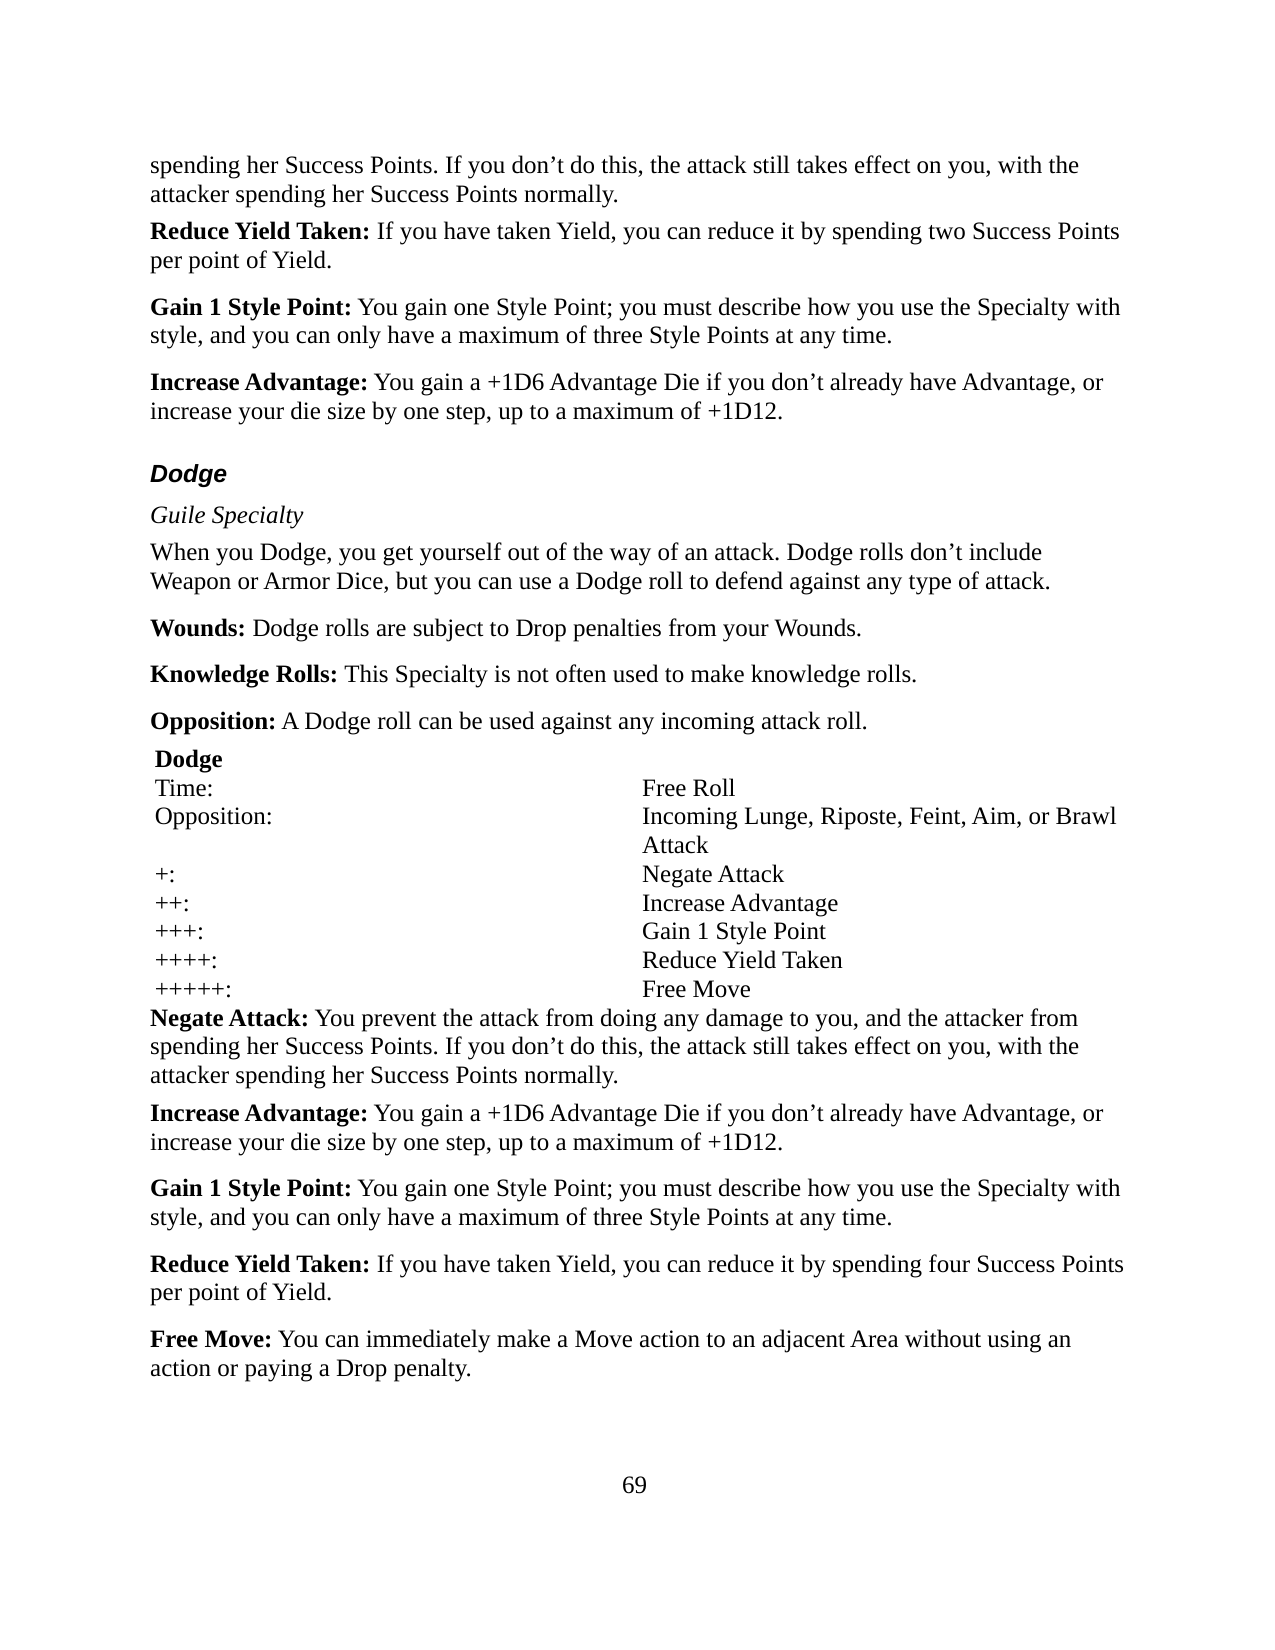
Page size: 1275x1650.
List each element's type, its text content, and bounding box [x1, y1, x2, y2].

table_cell Opposition: [150, 801, 637, 859]
table_cell Reduce Yield Taken [638, 945, 1125, 974]
text Free Move: You can immediately make a Move action to an adjacent Area without using an action or paying a Drop penalty. [150, 1324, 1125, 1382]
text Reduce Yield Taken: If you have taken Yield, you can reduce it by spending two Success Points per point of Yield. [150, 216, 1125, 274]
table_cell Increase Advantage [638, 888, 1125, 916]
table_cell Incoming Lunge, Riposte, Feint, Aim, or Brawl Attack [638, 801, 1125, 859]
table_cell Free Move [638, 974, 1125, 1003]
table_cell Gain 1 Style Point [638, 916, 1125, 945]
table_cell ++: [150, 888, 637, 916]
text Opposition: A Dodge roll can be used against any incoming attack roll. [150, 706, 1125, 735]
table_cell Free Roll [638, 773, 1125, 801]
table_cell ++++: [150, 945, 637, 974]
text Negate Attack: You prevent the attack from doing any damage to you, and the attacker from spending her Success Points. If you don’t do this, the attack still takes effect on you, with the attacker spending her Success Points normally. [150, 1003, 1125, 1089]
subtitle Dodge [150, 459, 1125, 487]
text Wounds: Dodge rolls are subject to Drop penalties from your Wounds. [150, 613, 1125, 642]
table_cell +++++: [150, 974, 637, 1003]
text spending her Success Points. If you don’t do this, the attack still takes effect on you, with the attacker spending her Success Points normally. [150, 150, 1125, 207]
text Gain 1 Style Point: You gain one Style Point; you must describe how you use the Specialty with style, and you can only have a maximum of three Style Points at any time. [150, 292, 1125, 349]
table_cell Time: [150, 773, 637, 801]
text Reduce Yield Taken: If you have taken Yield, you can reduce it by spending four Success Points per point of Yield. [150, 1249, 1125, 1306]
text When you Dodge, you get yourself out of the way of an attack. Dodge rolls don’t include Weapon or Armor Dice, but you can use a Dodge roll to defend against any type of attack. [150, 537, 1125, 595]
table_cell Negate Attack [638, 859, 1125, 888]
table_header Dodge [150, 744, 637, 773]
text Increase Advantage: You gain a +1D6 Advantage Die if you don’t already have Advantage, or increase your die size by one step, up to a maximum of +1D12. [150, 1098, 1125, 1155]
text Increase Advantage: You gain a +1D6 Advantage Die if you don’t already have Advantage, or increase your die size by one step, up to a maximum of +1D12. [150, 367, 1125, 425]
table_cell +++: [150, 916, 637, 945]
text Knowledge Rolls: This Specialty is not often used to make knowledge rolls. [150, 659, 1125, 688]
text Guile Specialty [150, 500, 1125, 528]
table_header [638, 744, 1125, 773]
text Gain 1 Style Point: You gain one Style Point; you must describe how you use the Specialty with style, and you can only have a maximum of three Style Points at any time. [150, 1173, 1125, 1231]
table_cell +: [150, 859, 637, 888]
